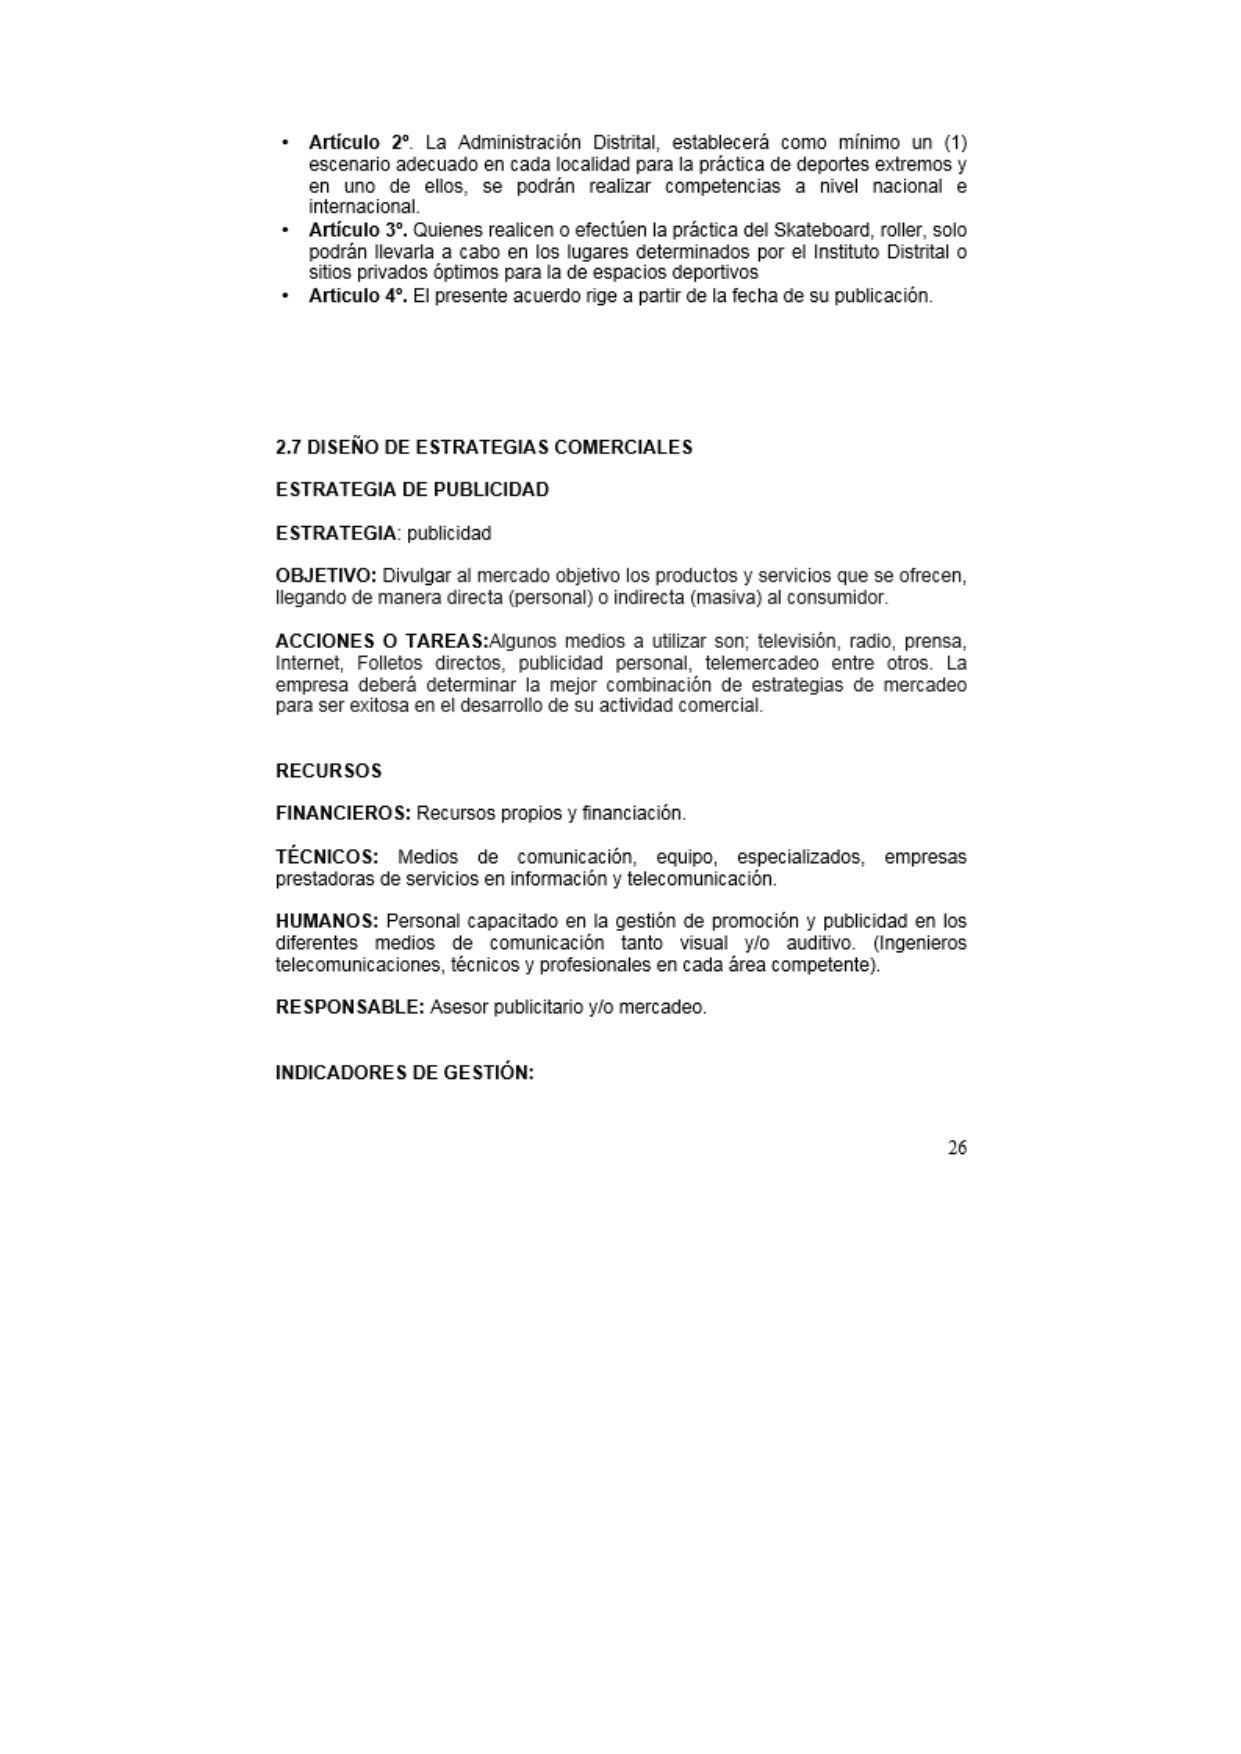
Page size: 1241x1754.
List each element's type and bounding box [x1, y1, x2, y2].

picture [238, 118, 1003, 1178]
